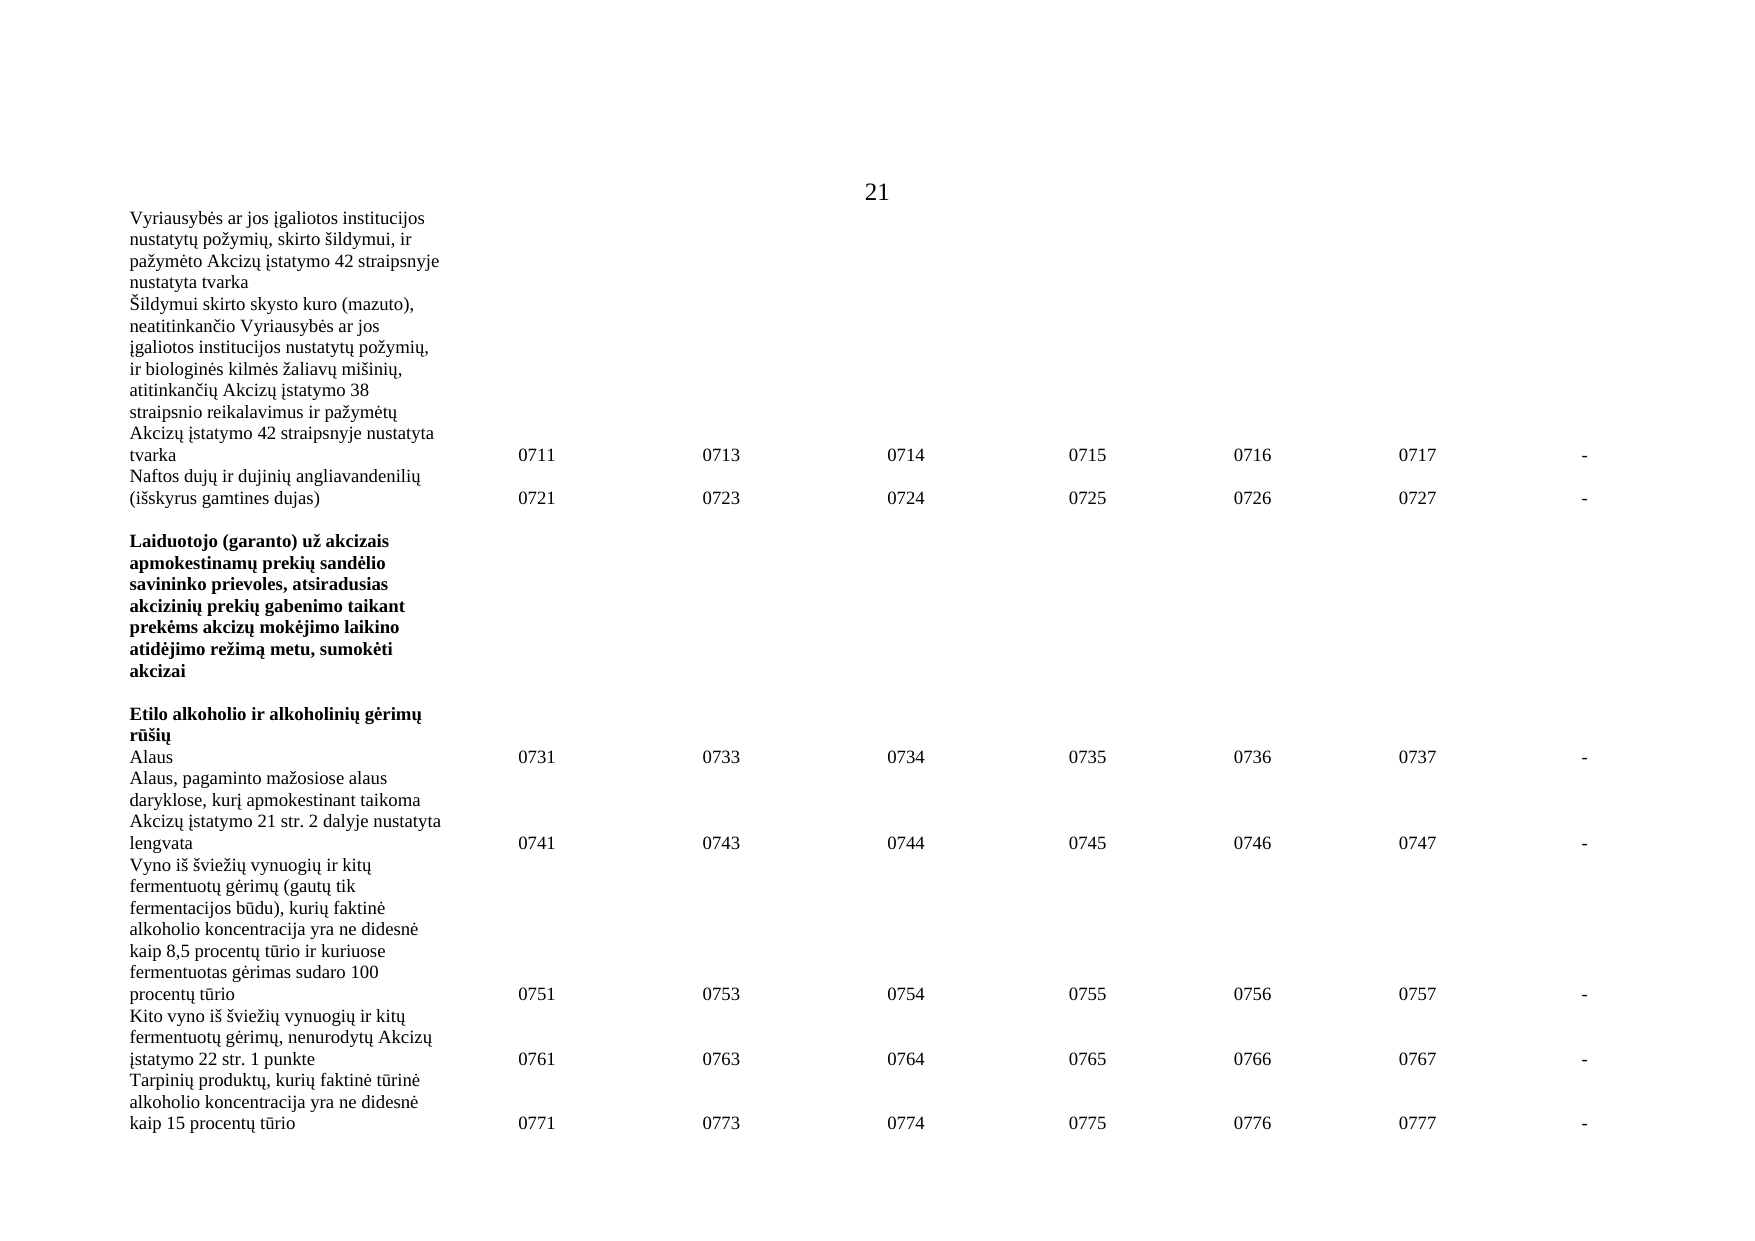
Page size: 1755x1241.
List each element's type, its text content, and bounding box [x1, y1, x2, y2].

table_cell [118, 509, 453, 530]
table_cell 0756 [1185, 854, 1320, 1004]
table_cell [822, 207, 989, 293]
table_cell 0744 [822, 767, 989, 853]
table_cell - [1515, 1069, 1654, 1134]
table_cell - [1515, 854, 1654, 1004]
table_cell [1320, 703, 1515, 746]
table_cell [990, 509, 1185, 530]
table_cell 0747 [1320, 767, 1515, 853]
table_cell Vyno iš šviežių vynuogių ir kitų fermentuotų gėrimų (gautų tik fermentacijos būdu), kurių faktinė alkoholio koncentracija yra ne didesnė kaip 8,5 procentų tūrio ir kuriuose fermentuotas gėrimas sudaro 100 procentų tūrio [118, 854, 453, 1004]
table_cell - [1515, 746, 1654, 767]
table_cell [1185, 703, 1320, 746]
table_cell [822, 703, 989, 746]
table_cell 0776 [1185, 1069, 1320, 1134]
table_cell [1185, 509, 1320, 530]
table_cell 0736 [1185, 746, 1320, 767]
table_cell 0753 [621, 854, 822, 1004]
table_cell 0723 [621, 465, 822, 508]
table_cell - [1515, 207, 1654, 293]
table_cell 0734 [822, 746, 989, 767]
table_cell [1515, 509, 1654, 530]
table_cell 0737 [1320, 746, 1515, 767]
table_cell [621, 509, 822, 530]
table_cell [453, 703, 621, 746]
table_cell [453, 509, 621, 530]
table_cell 0727 [1320, 465, 1515, 508]
table_cell Vyriausybės ar jos įgaliotos institucijos nustatytų požymių, skirto šildymui, ir pažymėto Akcizų įstatymo 42 straipsnyje nustatyta tvarka [118, 207, 453, 293]
table_cell Etilo alkoholio ir alkoholinių gėrimų rūšių [118, 703, 453, 746]
table_cell [453, 207, 621, 293]
table_cell [1320, 530, 1515, 681]
table_cell [822, 530, 989, 681]
table_cell 0711 [453, 293, 621, 465]
table_cell - [1515, 293, 1654, 465]
table_cell 0721 [453, 465, 621, 508]
table_cell Alaus, pagaminto mažosiose alaus daryklose, kurį apmokestinant taikoma Akcizų įstatymo 21 str. 2 dalyje nustatyta lengvata [118, 767, 453, 853]
table_cell 0761 [453, 1005, 621, 1069]
table_cell 0733 [621, 746, 822, 767]
table_cell [822, 681, 989, 703]
table_cell 0713 [621, 293, 822, 465]
table_cell 0755 [990, 854, 1185, 1004]
table_cell - [1515, 465, 1654, 508]
table_cell [990, 681, 1185, 703]
table_cell 0774 [822, 1069, 989, 1134]
table_cell [990, 703, 1185, 746]
table_cell [1515, 703, 1654, 746]
table_cell 0767 [1320, 1005, 1515, 1069]
table_cell 0754 [822, 854, 989, 1004]
table_cell 0746 [1185, 767, 1320, 853]
table_cell [1185, 681, 1320, 703]
table_cell Tarpinių produktų, kurių faktinė tūrinė alkoholio koncentracija yra ne didesnė kaip 15 procentų tūrio [118, 1069, 453, 1134]
table_cell [453, 530, 621, 681]
table_cell [1185, 207, 1320, 293]
table_cell 0757 [1320, 854, 1515, 1004]
table_cell 0743 [621, 767, 822, 853]
table_cell [1185, 530, 1320, 681]
table_cell 0725 [990, 465, 1185, 508]
table_cell 0716 [1185, 293, 1320, 465]
table_cell Šildymui skirto skysto kuro (mazuto), neatitinkančio Vyriausybės ar jos įgaliotos institucijos nustatytų požymių, ir biologinės kilmės žaliavų mišinių, atitinkančių Akcizų įstatymo 38 straipsnio reikalavimus ir pažymėtų Akcizų įstatymo 42 straipsnyje nustatyta tvarka [118, 293, 453, 465]
table_cell 0715 [990, 293, 1185, 465]
table_cell 0751 [453, 854, 621, 1004]
table_cell Naftos dujų ir dujinių angliavandenilių (išskyrus gamtines dujas) [118, 465, 453, 508]
table_cell [990, 530, 1185, 681]
table_cell [1515, 681, 1654, 703]
table_cell [1515, 530, 1654, 681]
table_cell Laiduotojo (garanto) už akcizais apmokestinamų prekių sandėlio savininko prievoles, atsiradusias akcizinių prekių gabenimo taikant prekėms akcizų mokėjimo laikino atidėjimo režimą metu, sumokėti akcizai [118, 530, 453, 681]
table_cell [453, 681, 621, 703]
table_cell 0764 [822, 1005, 989, 1069]
table_cell [1320, 681, 1515, 703]
table_cell 0735 [990, 746, 1185, 767]
table_cell [621, 530, 822, 681]
table_cell [118, 681, 453, 703]
table_cell 0777 [1320, 1069, 1515, 1134]
table_cell [1320, 207, 1515, 293]
table_cell 0731 [453, 746, 621, 767]
table_cell 0714 [822, 293, 989, 465]
table_cell 0766 [1185, 1005, 1320, 1069]
table_cell 0726 [1185, 465, 1320, 508]
table_cell 0773 [621, 1069, 822, 1134]
table_cell [621, 703, 822, 746]
table_cell 0763 [621, 1005, 822, 1069]
table_cell 0775 [990, 1069, 1185, 1134]
table_cell Kito vyno iš šviežių vynuogių ir kitų fermentuotų gėrimų, nenurodytų Akcizų įstatymo 22 str. 1 punkte [118, 1005, 453, 1069]
table_cell - [1515, 1005, 1654, 1069]
table_cell 0745 [990, 767, 1185, 853]
table_cell 0741 [453, 767, 621, 853]
table_cell [1320, 509, 1515, 530]
table_cell 0765 [990, 1005, 1185, 1069]
table_cell 0717 [1320, 293, 1515, 465]
table_cell Alaus [118, 746, 453, 767]
table_cell [621, 207, 822, 293]
table_cell [621, 681, 822, 703]
table_cell 0771 [453, 1069, 621, 1134]
table_cell [990, 207, 1185, 293]
table_cell - [1515, 767, 1654, 853]
table_cell 0724 [822, 465, 989, 508]
table_cell [822, 509, 989, 530]
